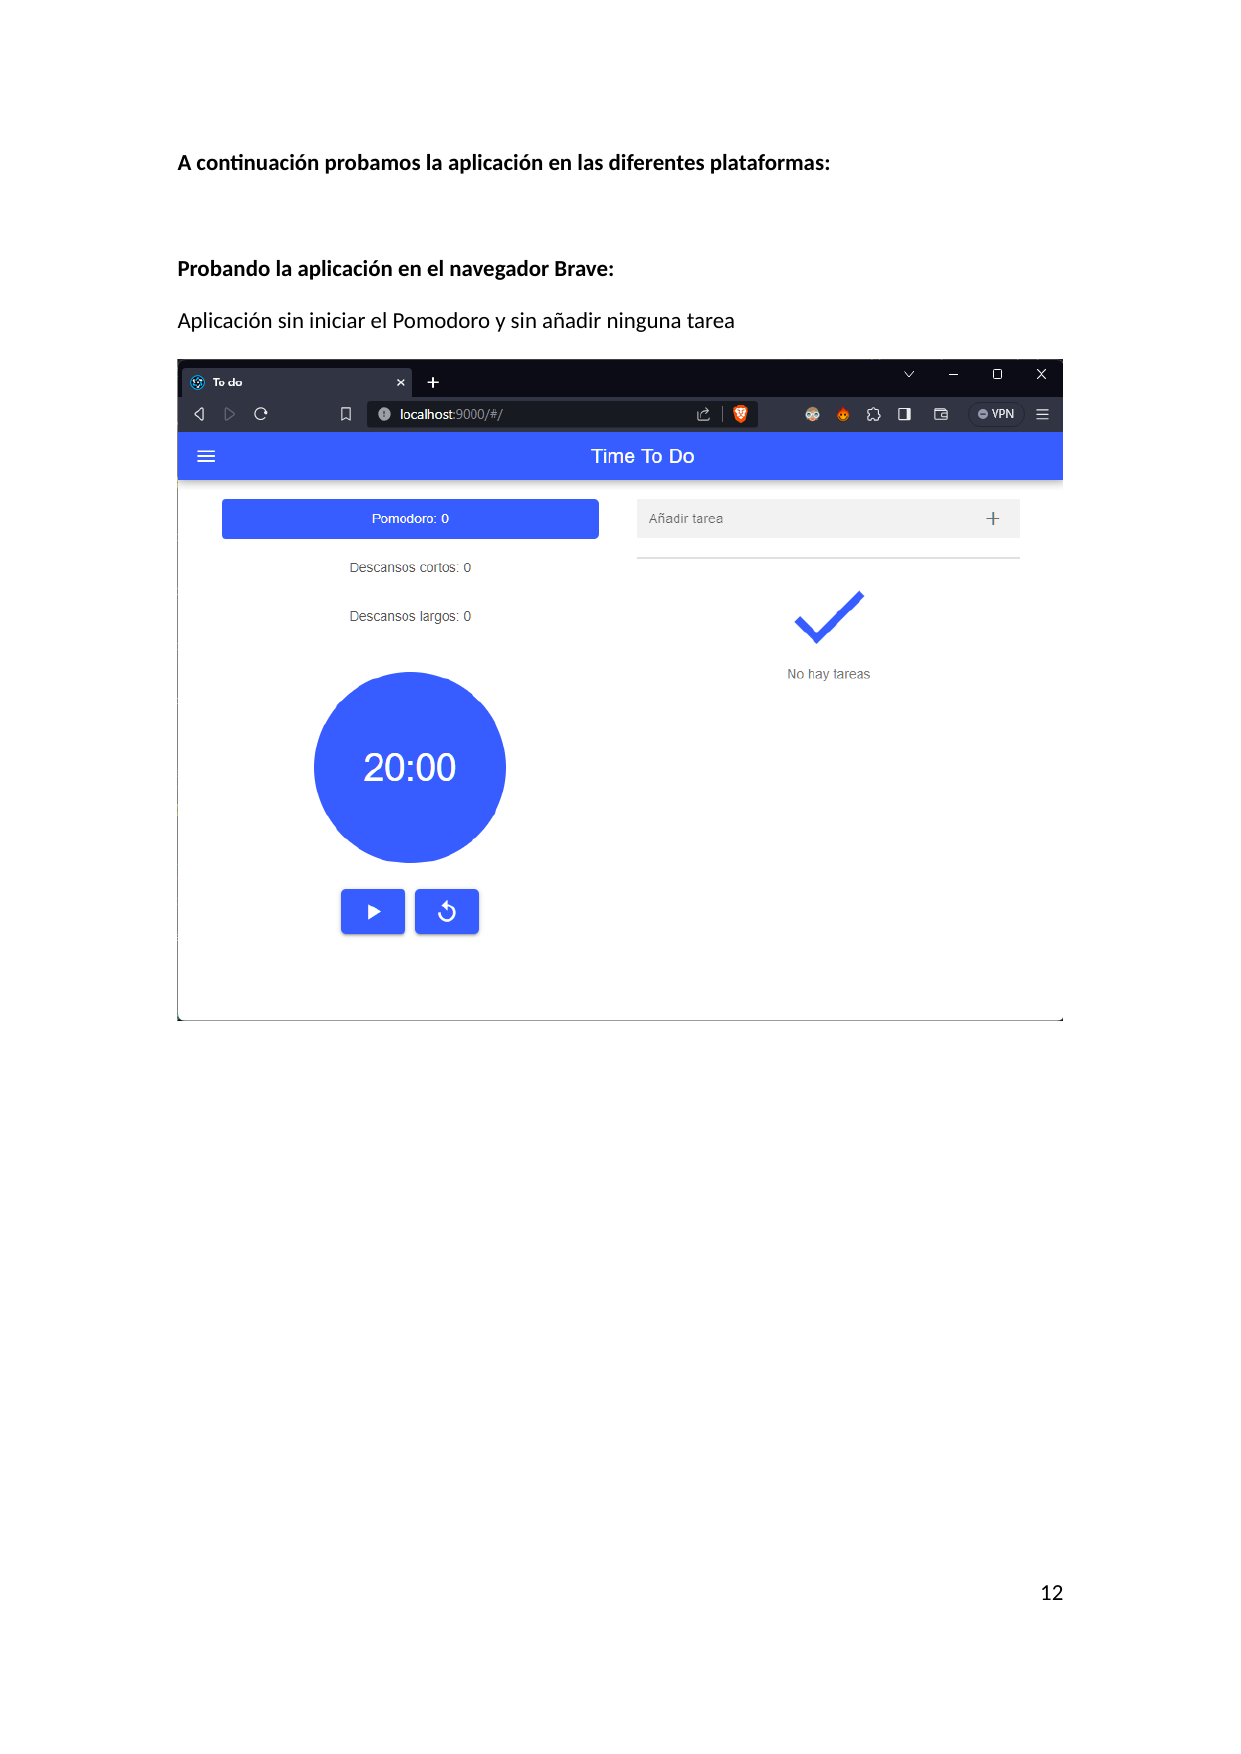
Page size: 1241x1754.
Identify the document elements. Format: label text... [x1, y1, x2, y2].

text Aplicación sin iniciar el Pomodoro y sin añadir ninguna tarea [177, 307, 1063, 335]
text Probando la aplicación en el navegador Brave: [177, 254, 1063, 282]
picture [177, 359, 1063, 1021]
text A continuación probamos la aplicación en las diferentes plataformas: [177, 148, 1063, 176]
